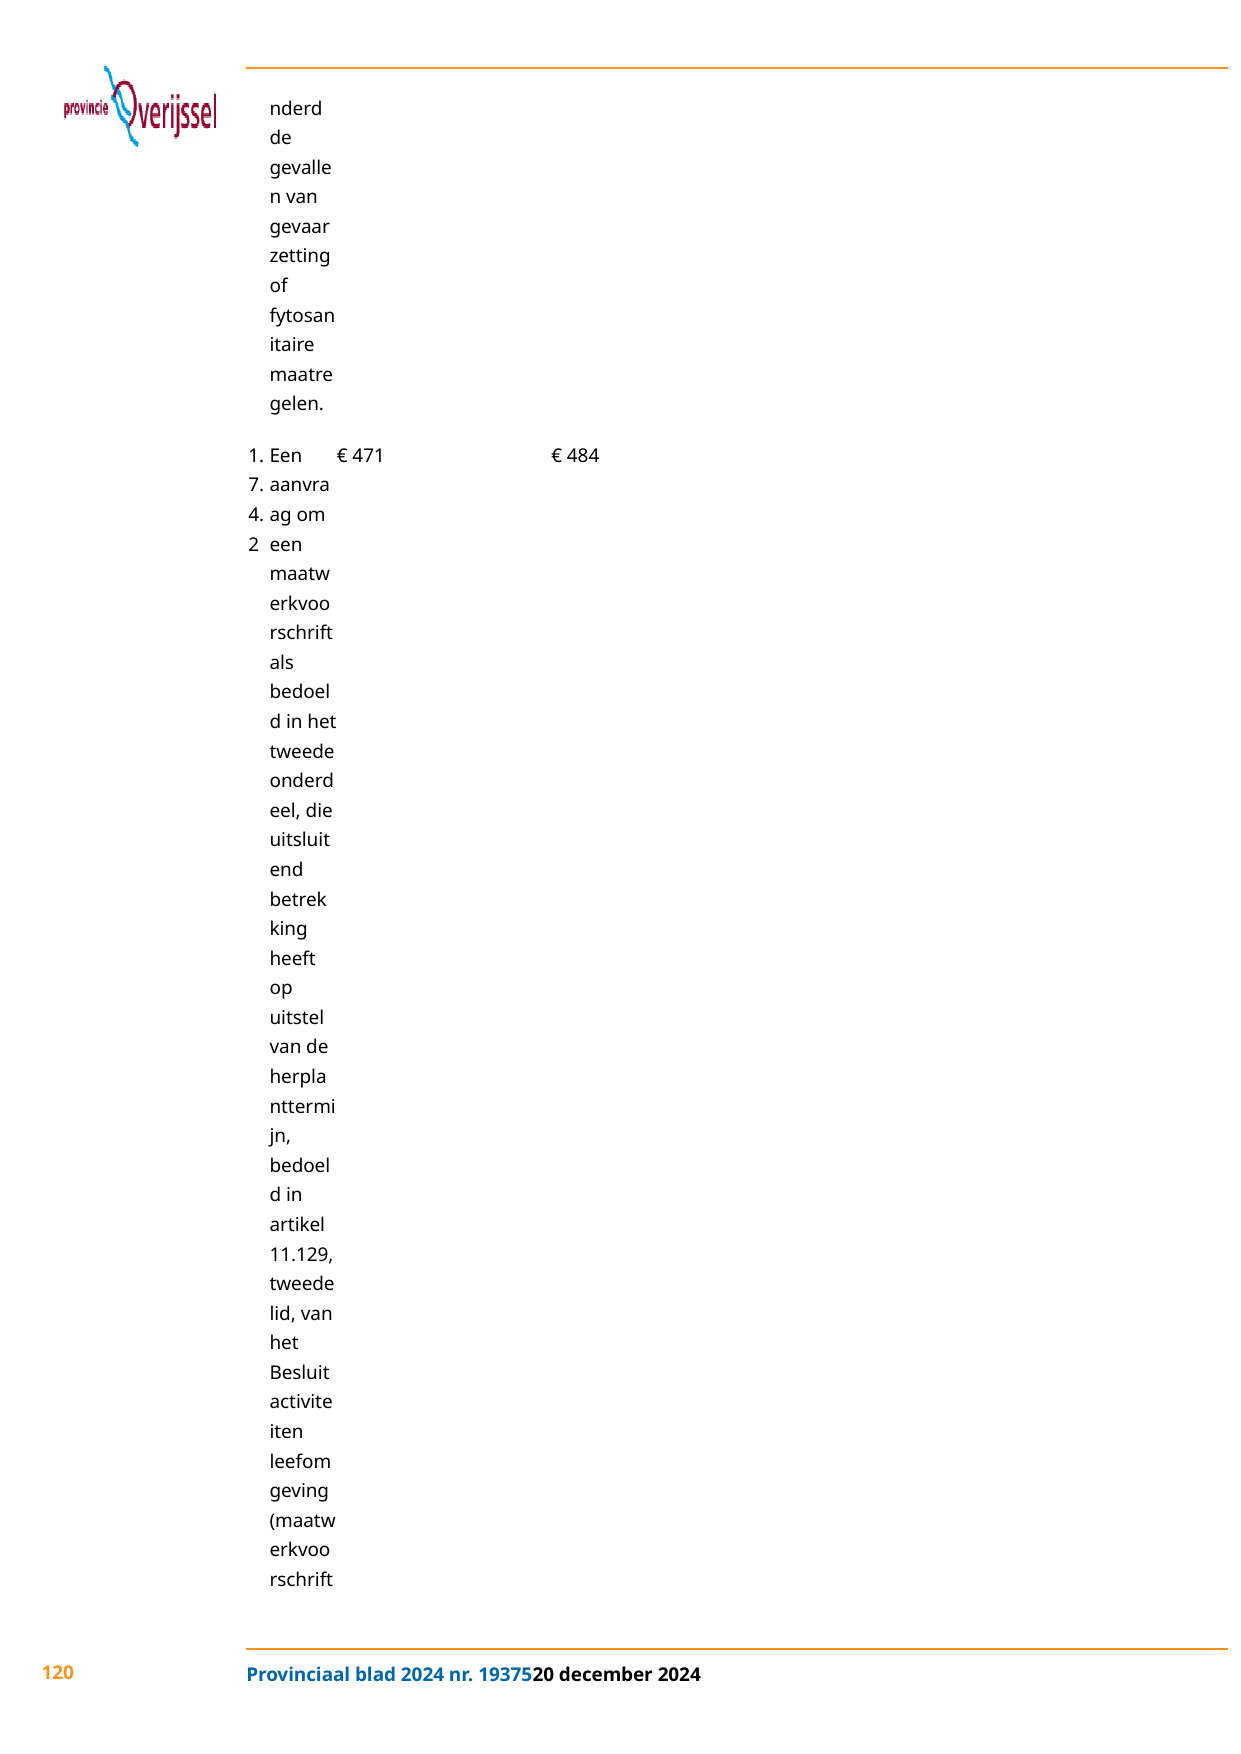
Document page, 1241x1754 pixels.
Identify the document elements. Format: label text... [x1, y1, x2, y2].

table_cell [701, 416, 851, 442]
table_cell € 471 [337, 442, 551, 1592]
table_cell [337, 95, 615, 416]
table_cell [337, 416, 701, 442]
table_cell [269, 416, 337, 442]
table_cell € 484 [551, 442, 937, 1592]
table_cell [248, 95, 269, 416]
table_cell Een aanvraag om een maatwerkvoorschrift als bedoeld in het tweede onderdeel, die uitsluitend betrekking heeft op uitstel van de herplanttermijn, bedoeld in artikel 11.129, tweede lid, van het Besluit activiteiten leefomgeving (maatwerkvoorschrift [269, 442, 337, 1592]
table_cell [615, 95, 937, 416]
table_cell 1.7.4.2 [248, 442, 269, 1592]
table_cell nderd de gevallen van gevaarzetting of fytosanitaire maatregelen. [269, 95, 337, 416]
table_cell [248, 416, 269, 442]
picture [41, 47, 231, 172]
